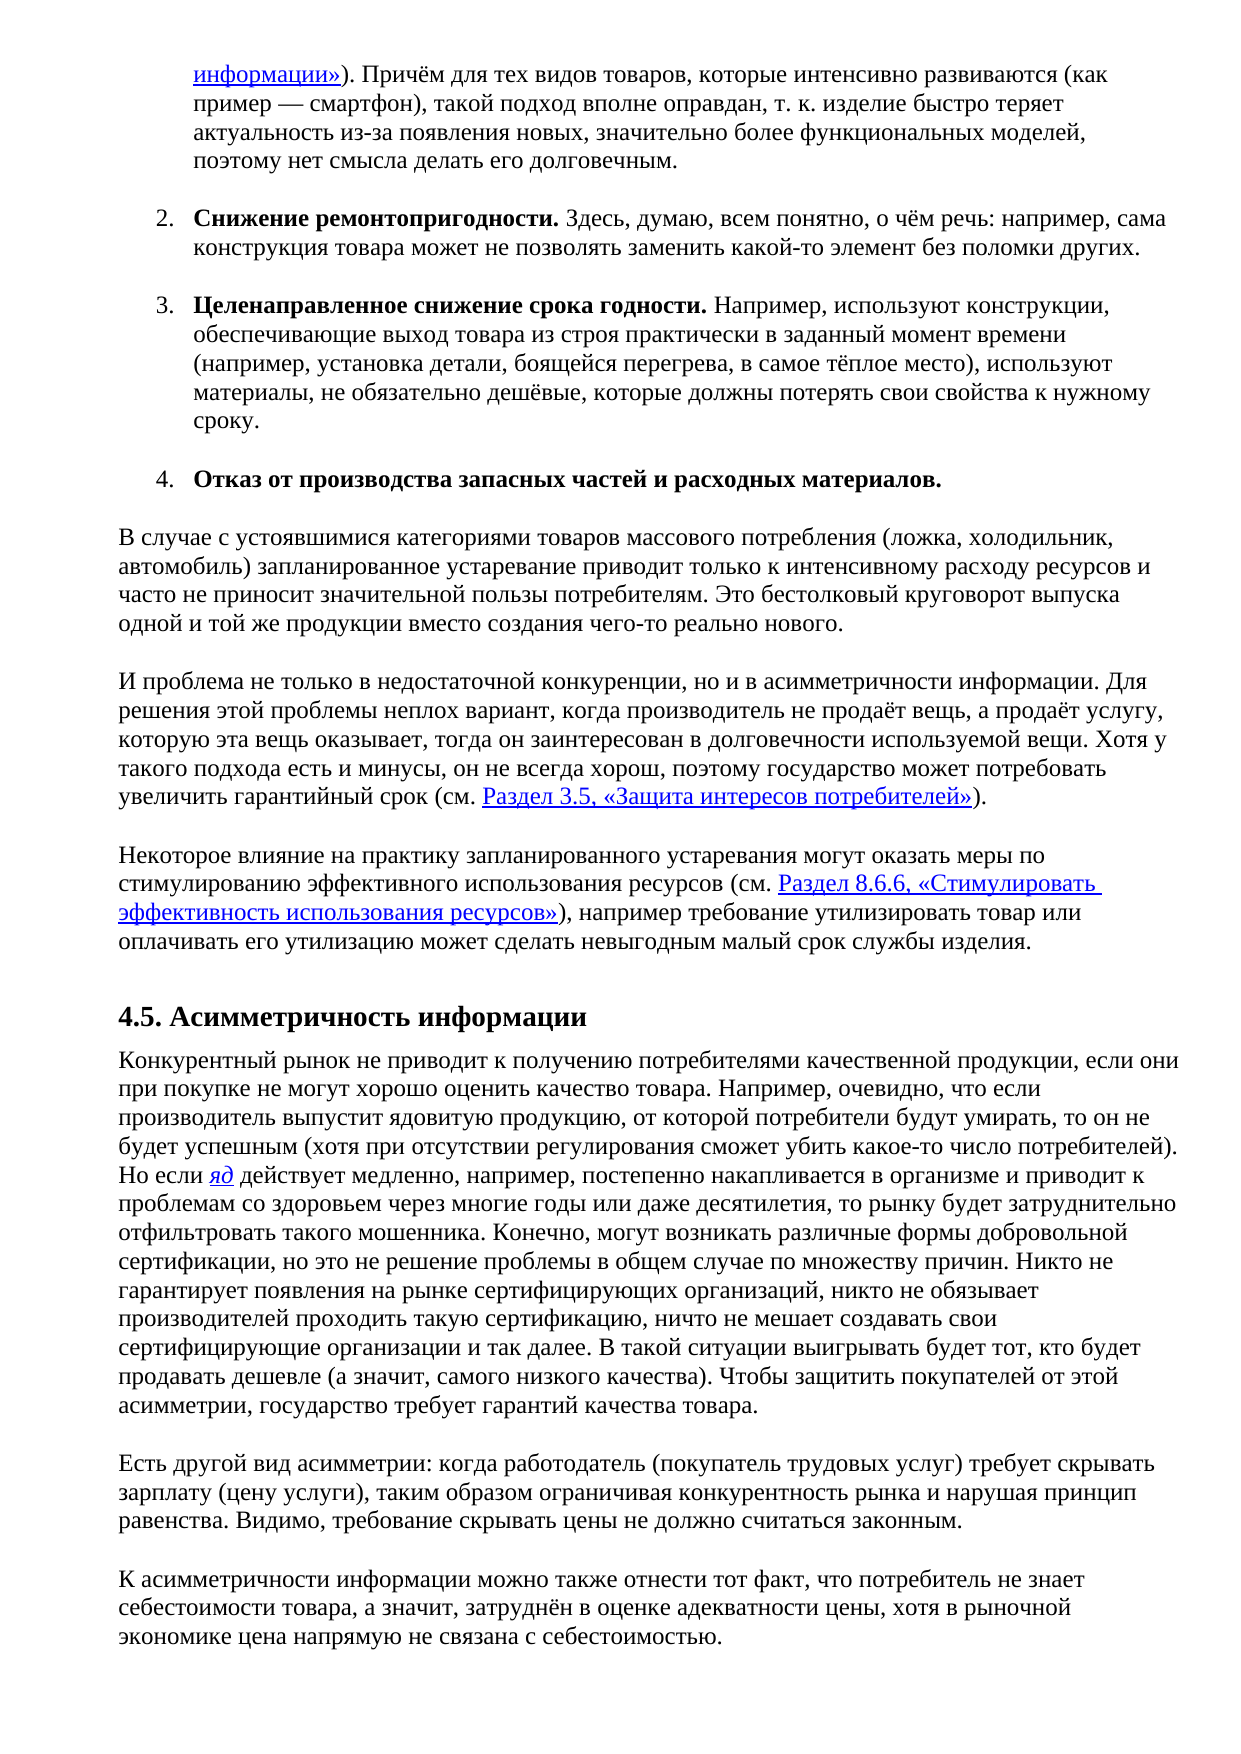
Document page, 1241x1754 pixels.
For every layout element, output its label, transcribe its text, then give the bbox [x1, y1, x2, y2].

list Целенаправленное снижение срока годности. Например, используют конструкции, обеспечивающие выход товара из строя практически в заданный момент времени (например, установка детали, боящейся перегрева, в самое тёплое место), используют материалы, не обязательно дешёвые, которые должны потерять свои свойства к нужному сроку. [156, 291, 1181, 434]
text В случае с устоявшимися категориями товаров массового потребления (ложка, холодильник, автомобиль) запланированное устаревание приводит только к интенсивному расходу ресурсов и часто не приносит значительной пользы потребителям. Это бестолковый круговорот выпуска одной и той же продукции вместо создания чего-то реально нового. [118, 522, 1181, 637]
list информации»). Причём для тех видов товаров, которые интенсивно развиваются (как пример — смартфон), такой подход вполне оправдан, т. к. изделие быстро теряет актуальность из-за появления новых, значительно более функциональных моделей, поэтому нет смысла делать его долговечным. [156, 59, 1181, 174]
list Отказ от производства запасных частей и расходных материалов. [156, 464, 1181, 492]
text И проблема не только в недостаточной конкуренции, но и в асимметричности информации. Для решения этой проблемы неплох вариант, когда производитель не продаёт вещь, а продаёт услугу, которую эта вещь оказывает, тогда он заинтересован в долговечности используемой вещи. Хотя у такого подхода есть и минусы, он не всегда хорош, поэтому государство может потребовать увеличить гарантийный срок (см. Раздел 3.5, «Защита интересов потребителей»). [118, 666, 1181, 810]
subtitle 4.5. Асимметричность информации [118, 999, 1181, 1032]
text Некоторое влияние на практику запланированного устаревания могут оказать меры по стимулированию эффективного использования ресурсов (см. Раздел 8.6.6, «Стимулировать эффективность использования ресурсов»), например требование утилизировать товар или оплачивать его утилизацию может сделать невыгодным малый срок службы изделия. [118, 840, 1181, 955]
text К асимметричности информации можно также отнести тот факт, что потребитель не знает себестоимости товара, а значит, затруднён в оценке адекватности цены, хотя в рыночной экономике цена напрямую не связана с себестоимостью. [118, 1564, 1181, 1650]
list Снижение ремонтопригодности. Здесь, думаю, всем понятно, о чём речь: например, сама конструкция товара может не позволять заменить какой-то элемент без поломки других. [156, 203, 1181, 261]
text Есть другой вид асимметрии: когда работодатель (покупатель трудовых услуг) требует скрывать зарплату (цену услуги), таким образом ограничивая конкурентность рынка и нарушая принцип равенства. Видимо, требование скрывать цены не должно считаться законным. [118, 1448, 1181, 1534]
text Конкурентный рынок не приводит к получению потребителями качественной продукции, если они при покупке не могут хорошо оценить качество товара. Например, очевидно, что если производитель выпустит ядовитую продукцию, от которой потребители будут умирать, то он не будет успешным (хотя при отсутствии регулирования сможет убить какое-то число потребителей). Но если яд действует медленно, например, постепенно накапливается в организме и приводит к проблемам со здоровьем через многие годы или даже десятилетия, то рынку будет затруднительно отфильтровать такого мошенника. Конечно, могут возникать различные формы добровольной сертификации, но это не решение проблемы в общем случае по множеству причин. Никто не гарантирует появления на рынке сертифицирующих организаций, никто не обязывает производителей проходить такую сертификацию, ничто не мешает создавать свои сертифицирующие организации и так далее. В такой ситуации выигрывать будет тот, кто будет продавать дешевле (а значит, самого низкого качества). Чтобы защитить покупателей от этой асимметрии, государство требует гарантий качества товара. [118, 1045, 1181, 1418]
